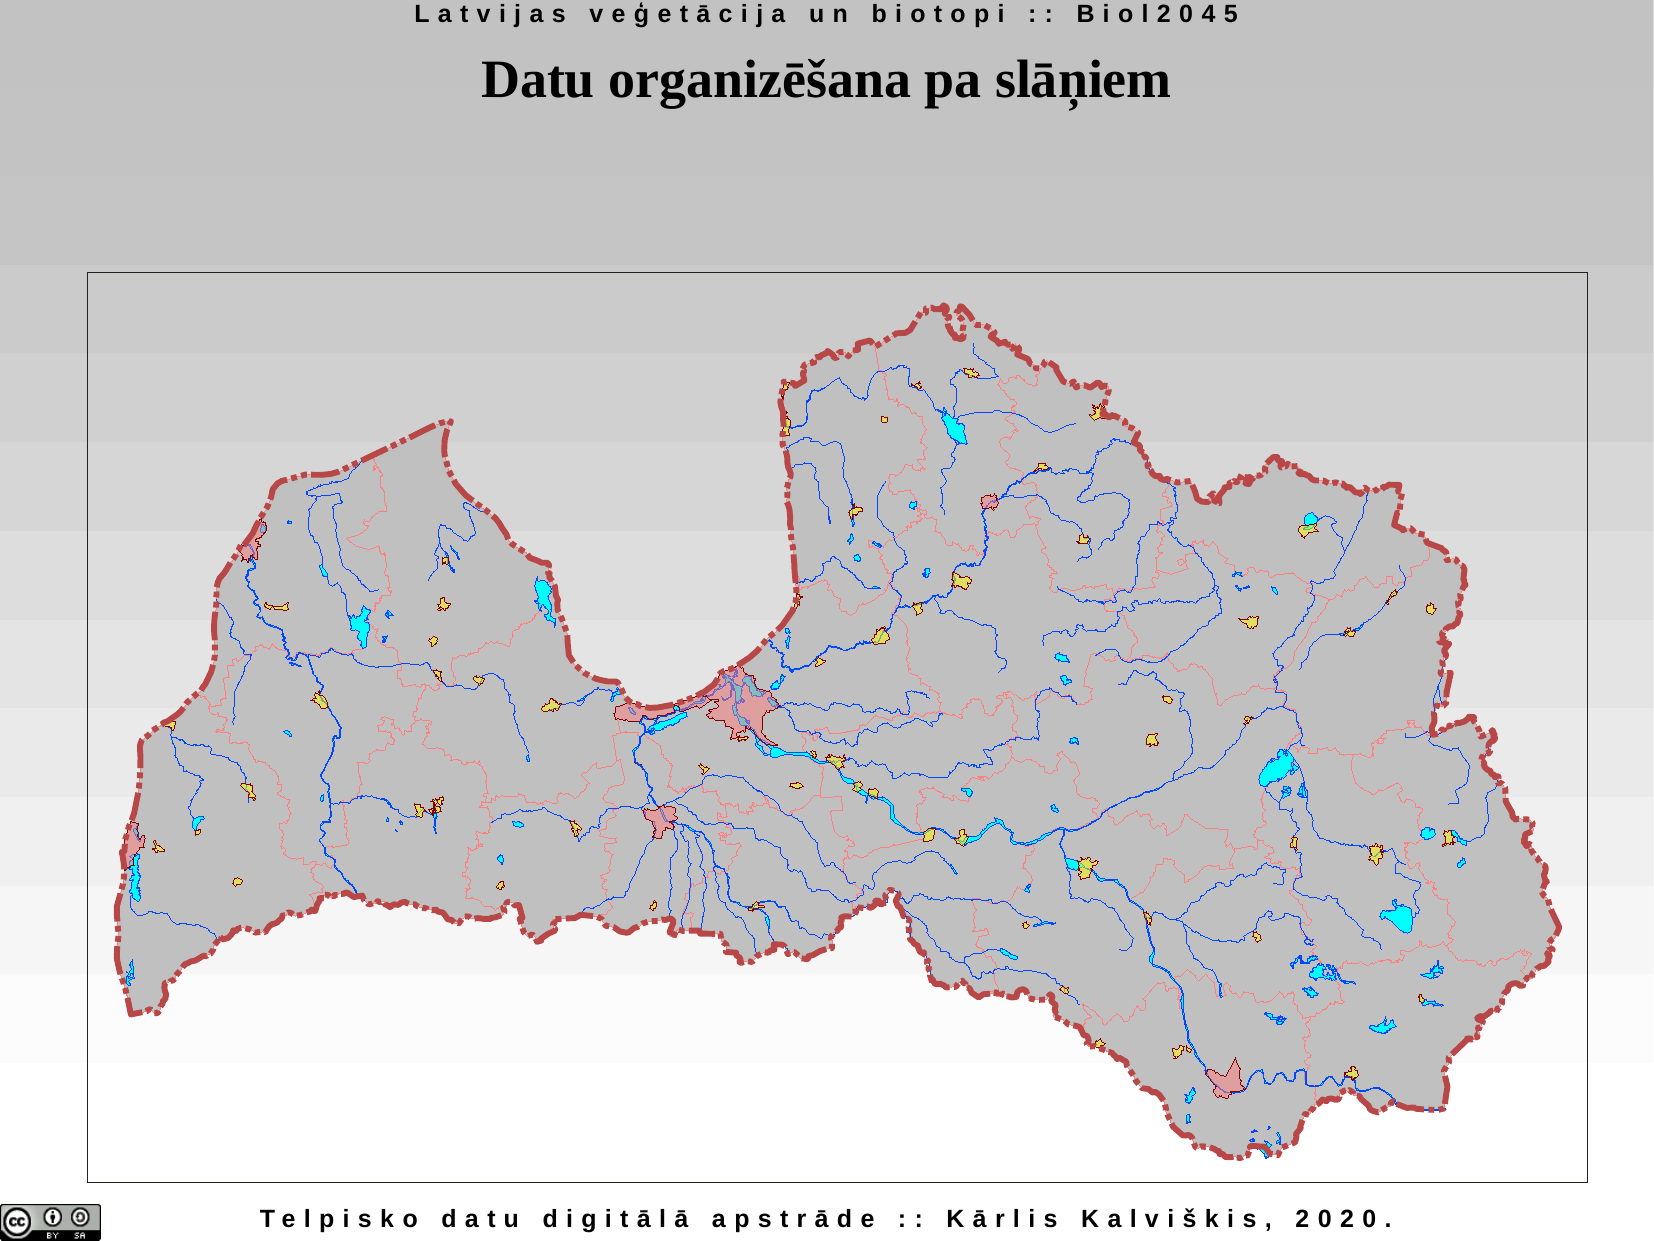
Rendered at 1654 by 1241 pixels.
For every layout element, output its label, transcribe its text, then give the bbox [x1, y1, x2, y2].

text_box [1260, 1150, 1269, 1159]
text_box [117, 307, 1556, 1157]
title Datu organizēšana pa slāņiem [29, 49, 1625, 296]
picture [0, 0, 1654, 1241]
